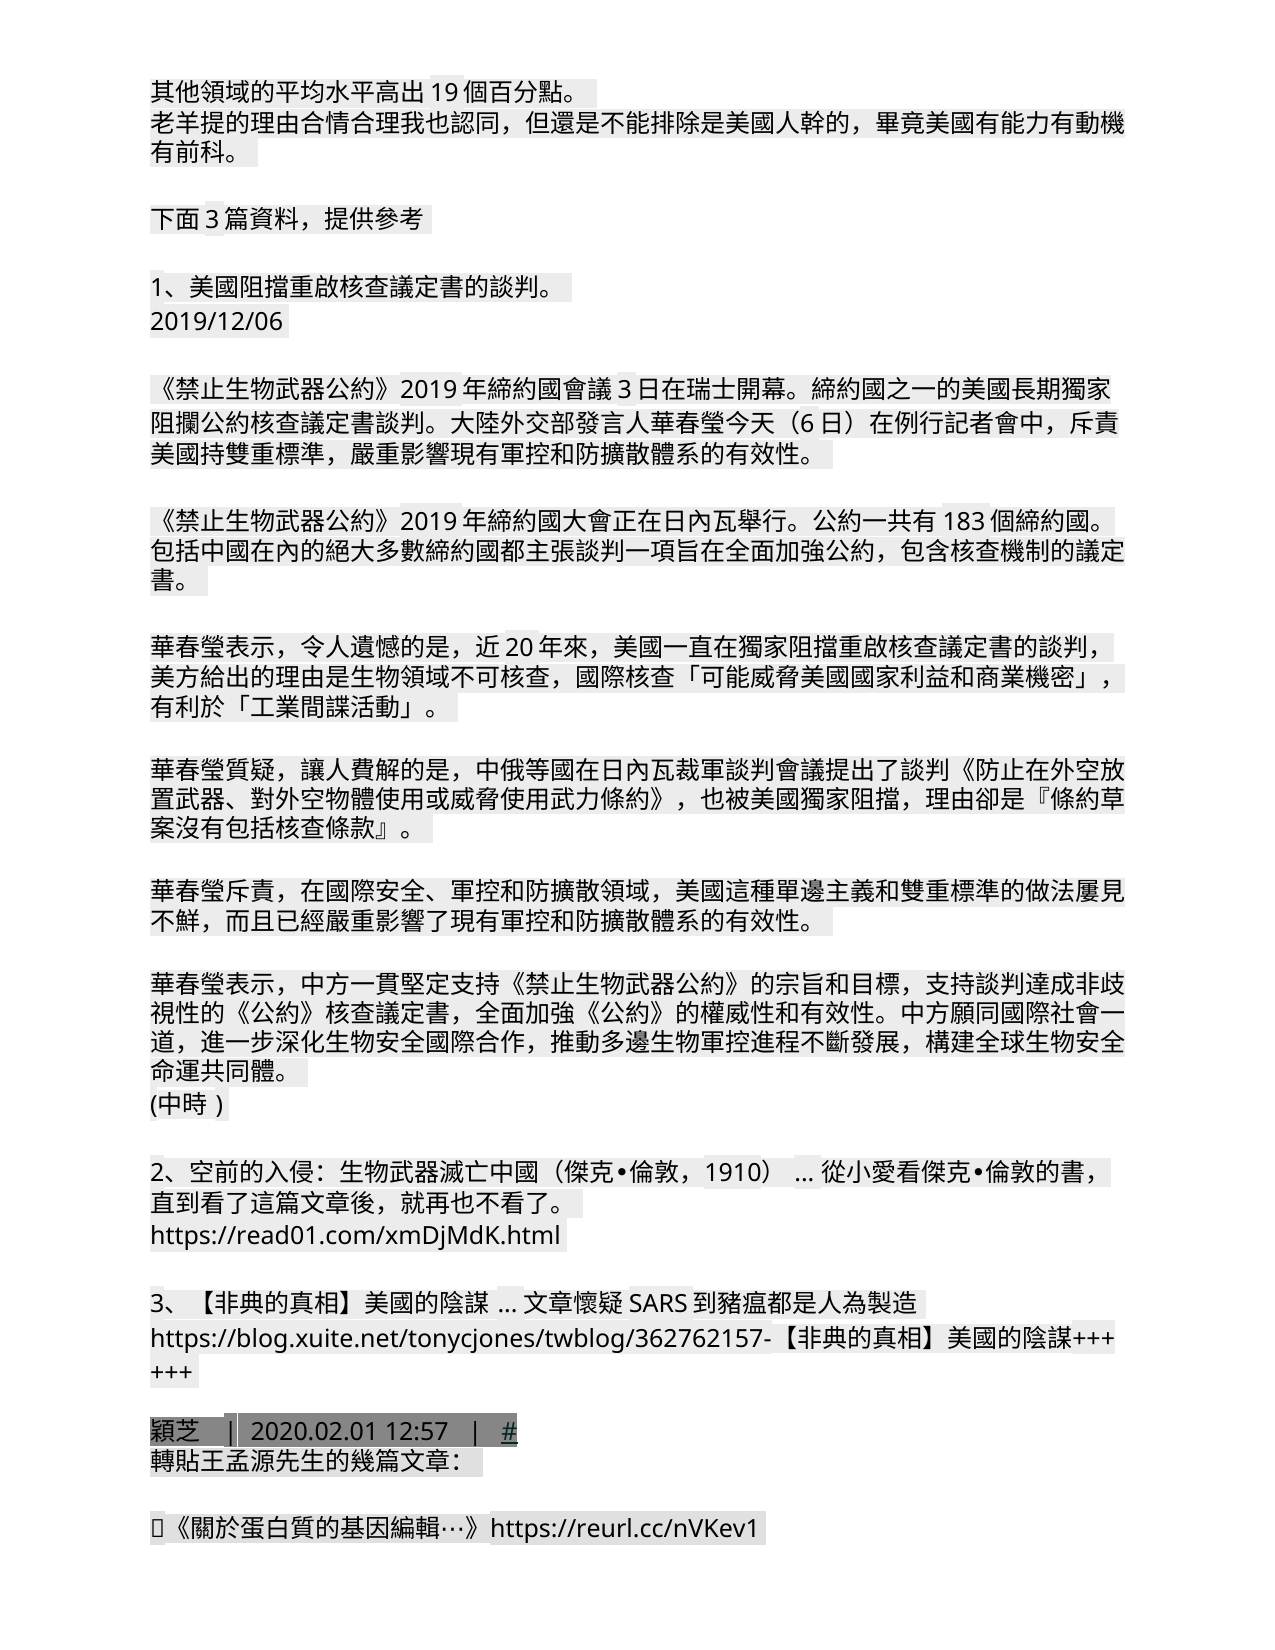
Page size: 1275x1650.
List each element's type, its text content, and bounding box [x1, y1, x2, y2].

text 轉貼王孟源先生的幾篇文章： 🔗《關於蛋白質的基因編輯⋯》https://reurl.cc/nVKev1 [150, 1447, 1125, 1545]
text 其他領域的平均水平高出19個百分點。 老羊提的理由合情合理我也認同，但還是不能排除是美國人幹的，畢竟美國有能力有動機有前科。 下面3篇資料，提供參考 1、美國阻擋重啟核查議定書的談判。 2019/12/06 《禁止生物武器公約》2019年締約國會議3日在瑞士開幕。締約國之一的美國長期獨家阻攔公約核查議定書談判。大陸外交部發言人華春瑩今天（6日）在例行記者會中，斥責美國持雙重標準，嚴重影響現有軍控和防擴散體系的有效性。 《禁止生物武器公約》2019年締約國大會正在日內瓦舉行。公約一共有183個締約國。包括中國在內的絕大多數締約國都主張談判一項旨在全面加強公約，包含核查機制的議定書。 華春瑩表示，令人遺憾的是，近20年來，美國一直在獨家阻擋重啟核查議定書的談判，美方給出的理由是生物領域不可核查，國際核查「可能威脅美國國家利益和商業機密」，有利於「工業間諜活動」。 華春瑩質疑，讓人費解的是，中俄等國在日內瓦裁軍談判會議提出了談判《防止在外空放置武器、對外空物體使用或威脅使用武力條約》，也被美國獨家阻擋，理由卻是『條約草案沒有包括核查條款』。 華春瑩斥責，在國際安全、軍控和防擴散領域，美國這種單邊主義和雙重標準的做法屢見不鮮，而且已經嚴重影響了現有軍控和防擴散體系的有效性。 華春瑩表示，中方一貫堅定支持《禁止生物武器公約》的宗旨和目標，支持談判達成非歧視性的《公約》核查議定書，全面加強《公約》的權威性和有效性。中方願同國際社會一道，進一步深化生物安全國際合作，推動多邊生物軍控進程不斷發展，構建全球生物安全命運共同體。 (中時 ) 2、空前的入侵：生物武器滅亡中國（傑克•倫敦，1910） ... 從小愛看傑克•倫敦的書，直到看了這篇文章後，就再也不看了。 https://read01.com/xmDjMdK.html 3、【非典的真相】美國的陰謀 ... 文章懷疑SARS到豬瘟都是人為製造 https://blog.xuite.net/tonycjones/twblog/362762157-【非典的真相】美國的陰謀++++++ [150, 75, 1125, 1388]
text 穎芝 | 2020.02.01 12:57 | # [150, 1413, 1125, 1447]
